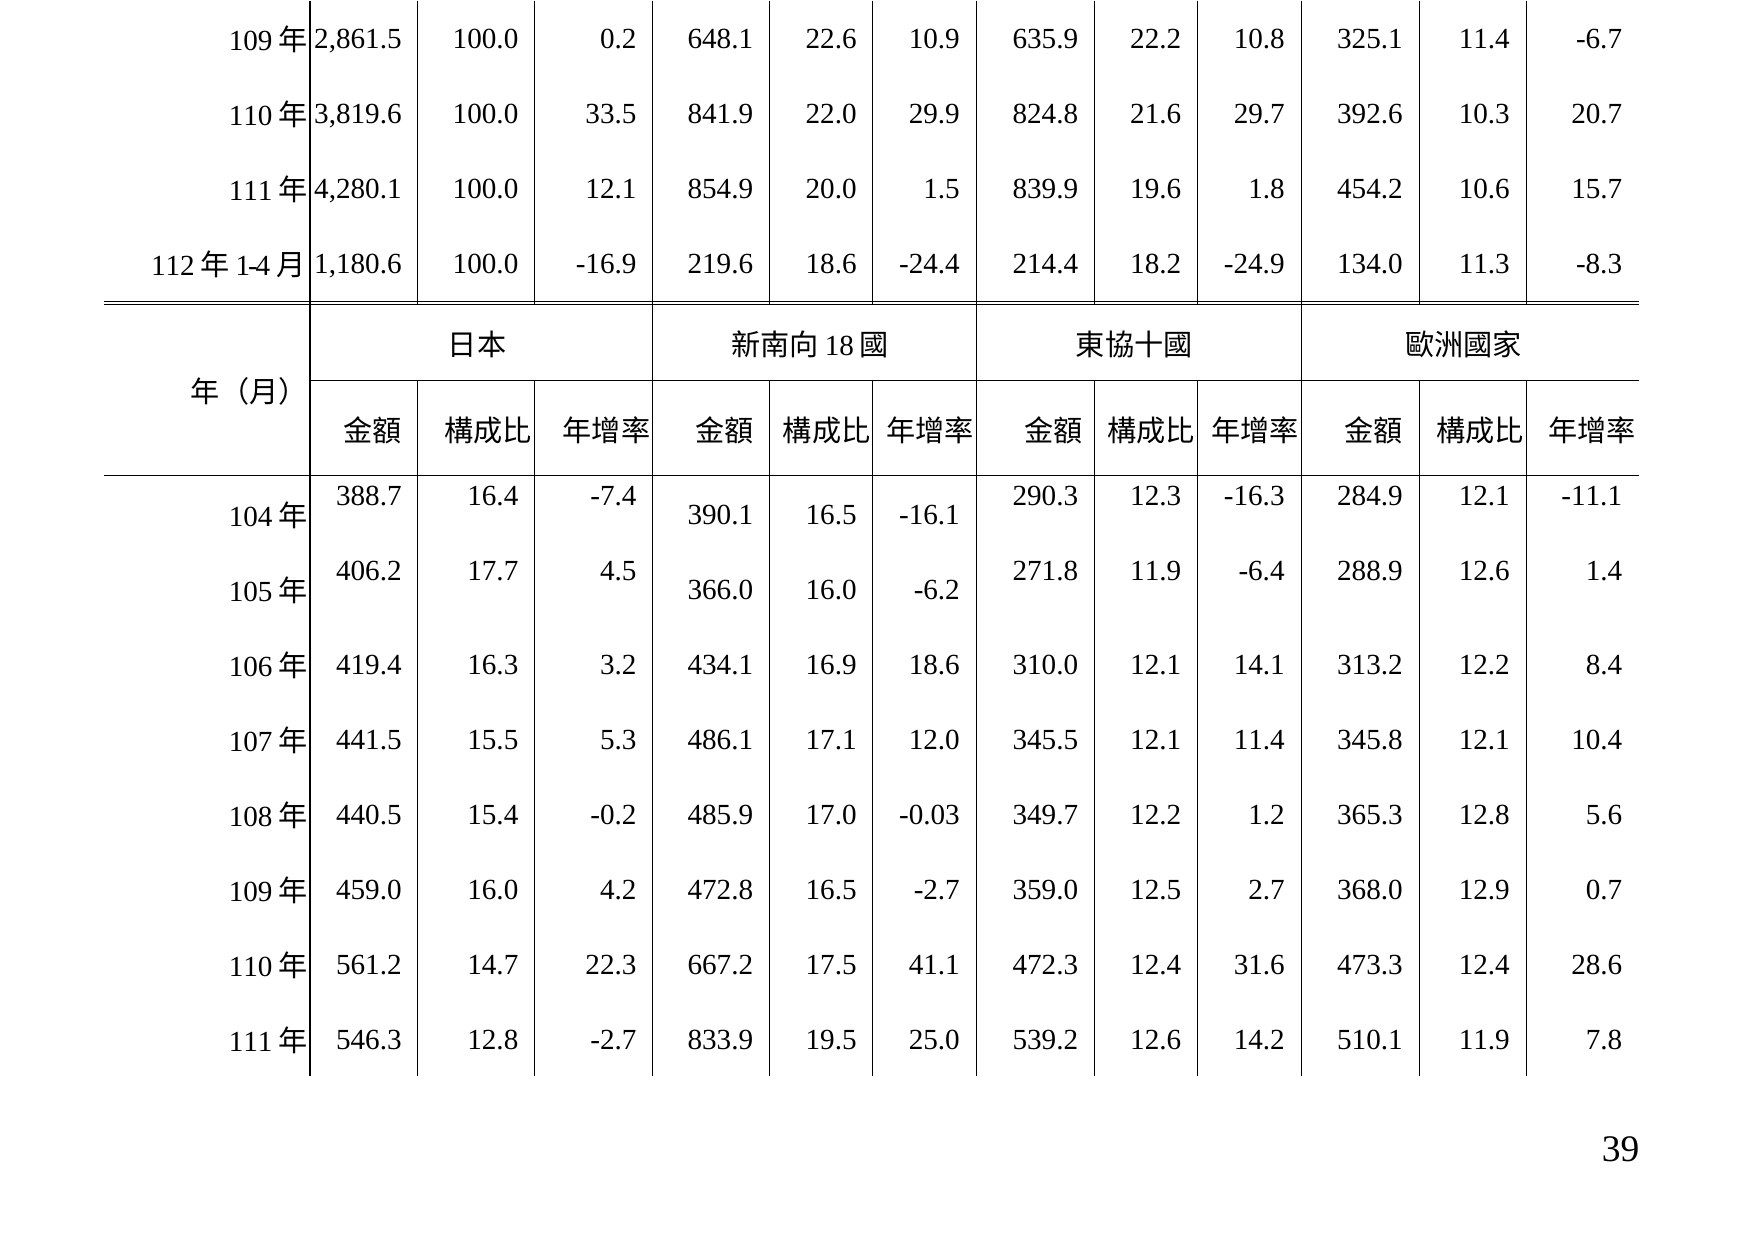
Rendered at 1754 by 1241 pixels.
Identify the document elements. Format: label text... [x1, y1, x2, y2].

table_cell 17.7 [418, 551, 534, 626]
table_cell 546.3 [311, 1001, 417, 1076]
table_cell 219.6 [653, 226, 769, 301]
table_cell 4.5 [535, 551, 652, 626]
table_cell 12.3 [1095, 476, 1197, 551]
table_cell -2.7 [535, 1001, 652, 1076]
table_cell 金額 [1302, 381, 1419, 475]
table_cell 214.4 [977, 226, 1094, 301]
table_cell 11.4 [1420, 1, 1526, 76]
table_cell -6.7 [1527, 1, 1638, 76]
table_cell 12.1 [1095, 701, 1197, 776]
table_cell 15.7 [1527, 151, 1638, 226]
table_cell 284.9 [1302, 476, 1419, 551]
table_cell 11.9 [1095, 551, 1197, 626]
table_cell 12.4 [1095, 926, 1197, 1001]
table_cell 年（月） [104, 305, 309, 475]
table_cell 12.8 [1420, 776, 1526, 851]
table_cell 16.4 [418, 476, 534, 551]
table_cell 472.8 [653, 851, 769, 926]
table_cell 3.2 [535, 626, 652, 701]
table_cell 構成比 [418, 381, 534, 475]
table_cell 110年 [104, 76, 309, 151]
table_cell 12.1 [1420, 701, 1526, 776]
table_cell 新南向18國 [653, 305, 976, 380]
table_cell 1.4 [1527, 551, 1638, 626]
table_cell 390.1 [653, 476, 769, 551]
table_cell 561.2 [311, 926, 417, 1001]
table_cell -6.2 [873, 551, 976, 626]
table_cell 313.2 [1302, 626, 1419, 701]
table_cell 10.9 [873, 1, 976, 76]
table_cell 年增率 [535, 381, 652, 475]
table_cell 10.6 [1420, 151, 1526, 226]
table_cell 310.0 [977, 626, 1094, 701]
table_cell 100.0 [418, 76, 534, 151]
table_cell 1.8 [1198, 151, 1301, 226]
table_cell 365.3 [1302, 776, 1419, 851]
table_cell 109年 [104, 851, 309, 926]
table_cell 454.2 [1302, 151, 1419, 226]
table_cell 434.1 [653, 626, 769, 701]
table_cell 4,280.1 [311, 151, 417, 226]
table_cell 345.8 [1302, 701, 1419, 776]
table_cell 271.8 [977, 551, 1094, 626]
table_cell 31.6 [1198, 926, 1301, 1001]
table_cell 388.7 [311, 476, 417, 551]
table_cell 21.6 [1095, 76, 1197, 151]
table_cell 12.1 [535, 151, 652, 226]
table_cell 1.2 [1198, 776, 1301, 851]
table_cell 109年 [104, 1, 309, 76]
table_cell 841.9 [653, 76, 769, 151]
table_cell -11.1 [1527, 476, 1638, 551]
table_cell 構成比 [1420, 381, 1526, 475]
table_cell 18.2 [1095, 226, 1197, 301]
table_cell 106年 [104, 626, 309, 701]
table_cell 20.7 [1527, 76, 1638, 151]
table_cell 108年 [104, 776, 309, 851]
table_cell 1,180.6 [311, 226, 417, 301]
table_cell 16.5 [770, 476, 872, 551]
table_cell 18.6 [873, 626, 976, 701]
table_cell 東協十國 [977, 305, 1301, 380]
table_cell 構成比 [770, 381, 872, 475]
table_cell 22.0 [770, 76, 872, 151]
table_cell 0.2 [535, 1, 652, 76]
table_cell -7.4 [535, 476, 652, 551]
table_cell 485.9 [653, 776, 769, 851]
table_cell -8.3 [1527, 226, 1638, 301]
table_cell 金額 [653, 381, 769, 475]
table_cell 22.2 [1095, 1, 1197, 76]
table_cell 日本 [311, 305, 652, 380]
table_cell 406.2 [311, 551, 417, 626]
table_cell 667.2 [653, 926, 769, 1001]
table_cell 349.7 [977, 776, 1094, 851]
table_cell 18.6 [770, 226, 872, 301]
table_cell 110年 [104, 926, 309, 1001]
table_cell 17.0 [770, 776, 872, 851]
table_cell 440.5 [311, 776, 417, 851]
table_cell -16.9 [535, 226, 652, 301]
table_cell 441.5 [311, 701, 417, 776]
table_cell 16.3 [418, 626, 534, 701]
table_cell 41.1 [873, 926, 976, 1001]
table_cell 510.1 [1302, 1001, 1419, 1076]
table_cell -0.2 [535, 776, 652, 851]
table_cell 111年 [104, 151, 309, 226]
table_cell 100.0 [418, 151, 534, 226]
table_cell 12.6 [1420, 551, 1526, 626]
table_cell 134.0 [1302, 226, 1419, 301]
table_cell 111年 [104, 1001, 309, 1076]
table_cell 14.7 [418, 926, 534, 1001]
table_cell 5.3 [535, 701, 652, 776]
table_cell 年增率 [1198, 381, 1301, 475]
table_cell 839.9 [977, 151, 1094, 226]
table_cell 10.8 [1198, 1, 1301, 76]
table_cell 12.1 [1095, 626, 1197, 701]
table_cell 854.9 [653, 151, 769, 226]
table_cell 11.9 [1420, 1001, 1526, 1076]
table_cell 22.6 [770, 1, 872, 76]
table_cell 16.5 [770, 851, 872, 926]
table_cell 648.1 [653, 1, 769, 76]
table_cell -0.03 [873, 776, 976, 851]
table_cell 19.5 [770, 1001, 872, 1076]
table_cell 10.4 [1527, 701, 1638, 776]
table_cell 19.6 [1095, 151, 1197, 226]
table_cell -16.3 [1198, 476, 1301, 551]
table_cell 105年 [104, 551, 309, 626]
table_cell 構成比 [1095, 381, 1197, 475]
table_cell 12.2 [1420, 626, 1526, 701]
table_cell 25.0 [873, 1001, 976, 1076]
table_cell 年增率 [1527, 381, 1638, 475]
table_cell 3,819.6 [311, 76, 417, 151]
table_cell 金額 [311, 381, 417, 475]
table_cell 17.5 [770, 926, 872, 1001]
table_cell 29.9 [873, 76, 976, 151]
table_cell 100.0 [418, 1, 534, 76]
table_cell 29.7 [1198, 76, 1301, 151]
table_cell 14.1 [1198, 626, 1301, 701]
table_cell 12.5 [1095, 851, 1197, 926]
table_cell 33.5 [535, 76, 652, 151]
table_cell 459.0 [311, 851, 417, 926]
table_cell 11.3 [1420, 226, 1526, 301]
table_cell 12.1 [1420, 476, 1526, 551]
table_cell 12.6 [1095, 1001, 1197, 1076]
table_cell 17.1 [770, 701, 872, 776]
table_cell 14.2 [1198, 1001, 1301, 1076]
table_cell 年增率 [873, 381, 976, 475]
table_cell 11.4 [1198, 701, 1301, 776]
table_cell 107年 [104, 701, 309, 776]
table_cell 473.3 [1302, 926, 1419, 1001]
table_cell 12.8 [418, 1001, 534, 1076]
table_cell 1.5 [873, 151, 976, 226]
table_cell 325.1 [1302, 1, 1419, 76]
table_cell 15.5 [418, 701, 534, 776]
table_cell 4.2 [535, 851, 652, 926]
table_cell 22.3 [535, 926, 652, 1001]
table_cell 392.6 [1302, 76, 1419, 151]
table_cell 290.3 [977, 476, 1094, 551]
table_cell 10.3 [1420, 76, 1526, 151]
table_cell 2,861.5 [311, 1, 417, 76]
table_cell 419.4 [311, 626, 417, 701]
table_cell 0.7 [1527, 851, 1638, 926]
table_cell 100.0 [418, 226, 534, 301]
table_cell 金額 [977, 381, 1094, 475]
table_cell 20.0 [770, 151, 872, 226]
table_cell 12.0 [873, 701, 976, 776]
table_cell 7.8 [1527, 1001, 1638, 1076]
table_cell 16.0 [418, 851, 534, 926]
table_cell 12.9 [1420, 851, 1526, 926]
table_cell 288.9 [1302, 551, 1419, 626]
table_cell 16.0 [770, 551, 872, 626]
table_cell 824.8 [977, 76, 1094, 151]
table_cell 486.1 [653, 701, 769, 776]
table_cell -6.4 [1198, 551, 1301, 626]
table_cell 833.9 [653, 1001, 769, 1076]
table_cell 15.4 [418, 776, 534, 851]
table_cell 12.2 [1095, 776, 1197, 851]
table_cell 112年1-4月 [104, 226, 309, 301]
table_cell 539.2 [977, 1001, 1094, 1076]
table_cell 368.0 [1302, 851, 1419, 926]
table_cell 12.4 [1420, 926, 1526, 1001]
table_cell 366.0 [653, 551, 769, 626]
table_cell -16.1 [873, 476, 976, 551]
table_cell 345.5 [977, 701, 1094, 776]
table_cell 28.6 [1527, 926, 1638, 1001]
table_cell 16.9 [770, 626, 872, 701]
table_cell 104年 [104, 476, 309, 551]
table_cell -24.9 [1198, 226, 1301, 301]
table_cell -24.4 [873, 226, 976, 301]
table_cell 5.6 [1527, 776, 1638, 851]
table_cell -2.7 [873, 851, 976, 926]
table_cell 8.4 [1527, 626, 1638, 701]
table_cell 2.7 [1198, 851, 1301, 926]
table_cell 歐洲國家 [1302, 305, 1638, 380]
table_cell 472.3 [977, 926, 1094, 1001]
table_cell 359.0 [977, 851, 1094, 926]
table_cell 635.9 [977, 1, 1094, 76]
